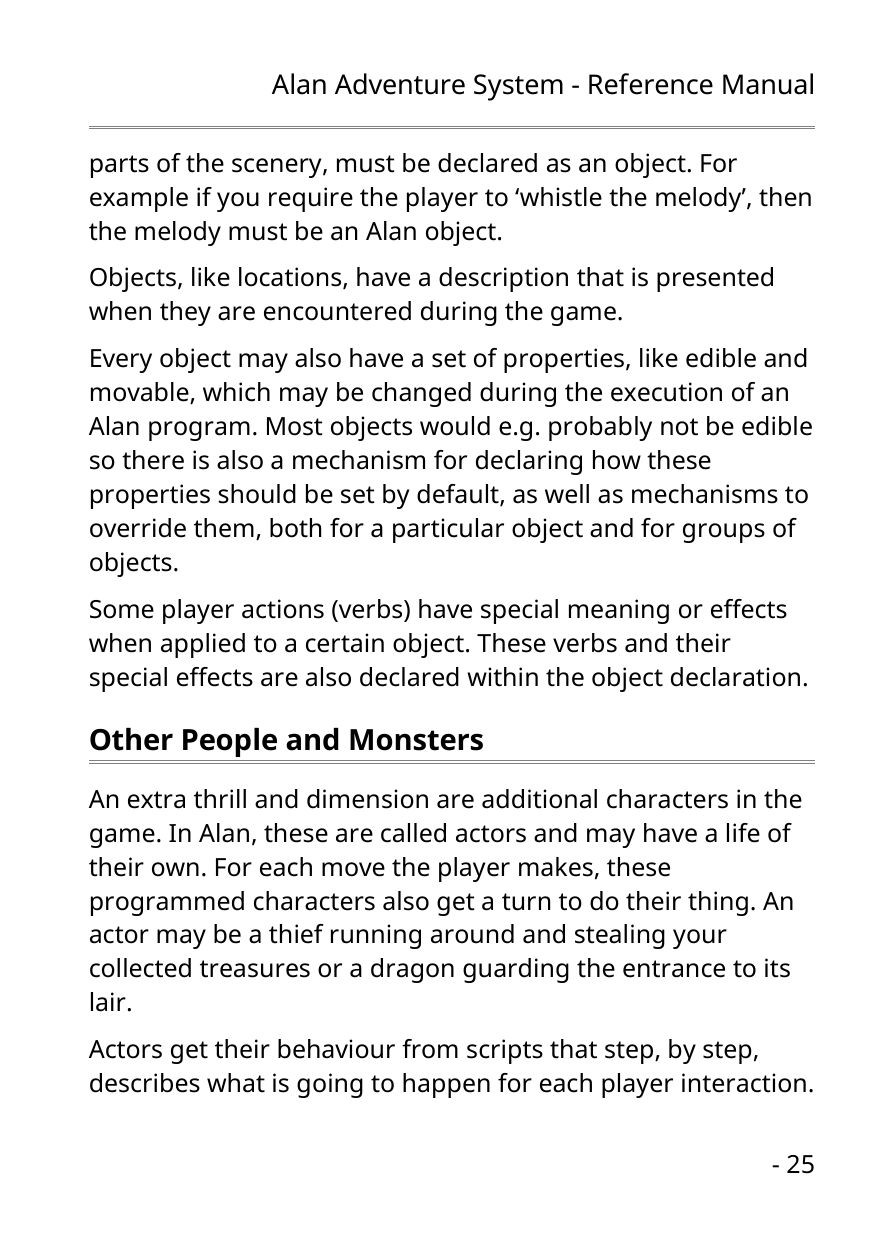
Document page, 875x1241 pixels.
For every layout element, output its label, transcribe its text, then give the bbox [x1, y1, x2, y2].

subtitle Other People and Monsters [88, 719, 815, 763]
text An extra thrill and dimension are additional characters in the game. In Alan, these are called actors and may have a life of their own. For each move the player makes, these programmed characters also get a turn to do their thing. An actor may be a thief running around and stealing your collected treasures or a dragon guarding the entrance to its lair. [88, 782, 815, 1019]
text Some player actions (verbs) have special meaning or effects when applied to a certain object. These verbs and their special effects are also declared within the object declaration. [88, 592, 815, 694]
text Objects, like locations, have a description that is presented when they are en­countered during the game. [88, 260, 815, 328]
text parts of the scenery, must be declared as an object. For example if you require the player to ‘whistle the melody’, then the melody must be an Alan object. [88, 146, 815, 247]
text Actors get their behaviour from scripts that step, by step, describes what is go­ing to happen for each player interaction. [88, 1032, 815, 1100]
text Every object may also have a set of properties, like edible and movable, which may be changed during the execution of an Alan program. Most objects would e.g. probably not be edible so there is also a mechanism for declaring how these properties should be set by default, as well as mechanisms to override them, both for a particular object and for groups of objects. [88, 341, 815, 579]
